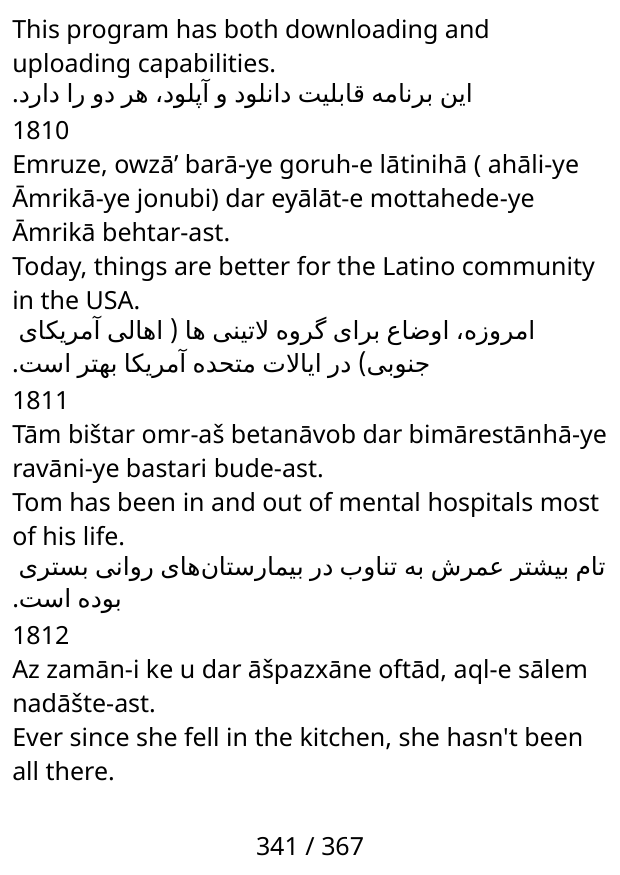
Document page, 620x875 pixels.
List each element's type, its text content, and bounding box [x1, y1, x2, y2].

text Tām biš‌tar omr-aš betanāvob dar bimārestān‌hā-ye ravāni-ye bastari bude-ast. [12, 416, 607, 484]
text Ever since she fell in the kitchen, she hasn't been all there. [12, 720, 607, 788]
text 1810 [12, 113, 607, 147]
text 1811 [12, 382, 607, 416]
text This program has both downloading and uploading capabilities. [12, 12, 607, 80]
text Today, things are better for the Latino community in the USA. [12, 249, 607, 317]
text این برنامه قابلیت دانلود و آپلود، هر دو را دارد. [12, 80, 607, 113]
text Az zamān-i ke u dar āšpazxāne oftād, aql-e sālem nadāšte-ast. [12, 652, 607, 720]
text Emruze, owzā’ barā-ye goruh-e lātini‌hā ( ahāli-ye Āmrikā-ye jonubi) dar eyālāt-e mottahede‌-ye Āmrikā behtar-ast. [12, 147, 607, 249]
text امروزه، اوضاع برای گروه لاتینی ها ( اهالی آمریکای جنوبی) در ایالات متحده آمریکا بهتر است. [12, 317, 607, 382]
text تام بیشتر عمرش به تناوب در بیمارستان‌های روانی بستری بوده است. [12, 553, 607, 618]
text Tom has been in and out of mental hospitals most of his life. [12, 484, 607, 553]
text 1812 [12, 618, 607, 652]
